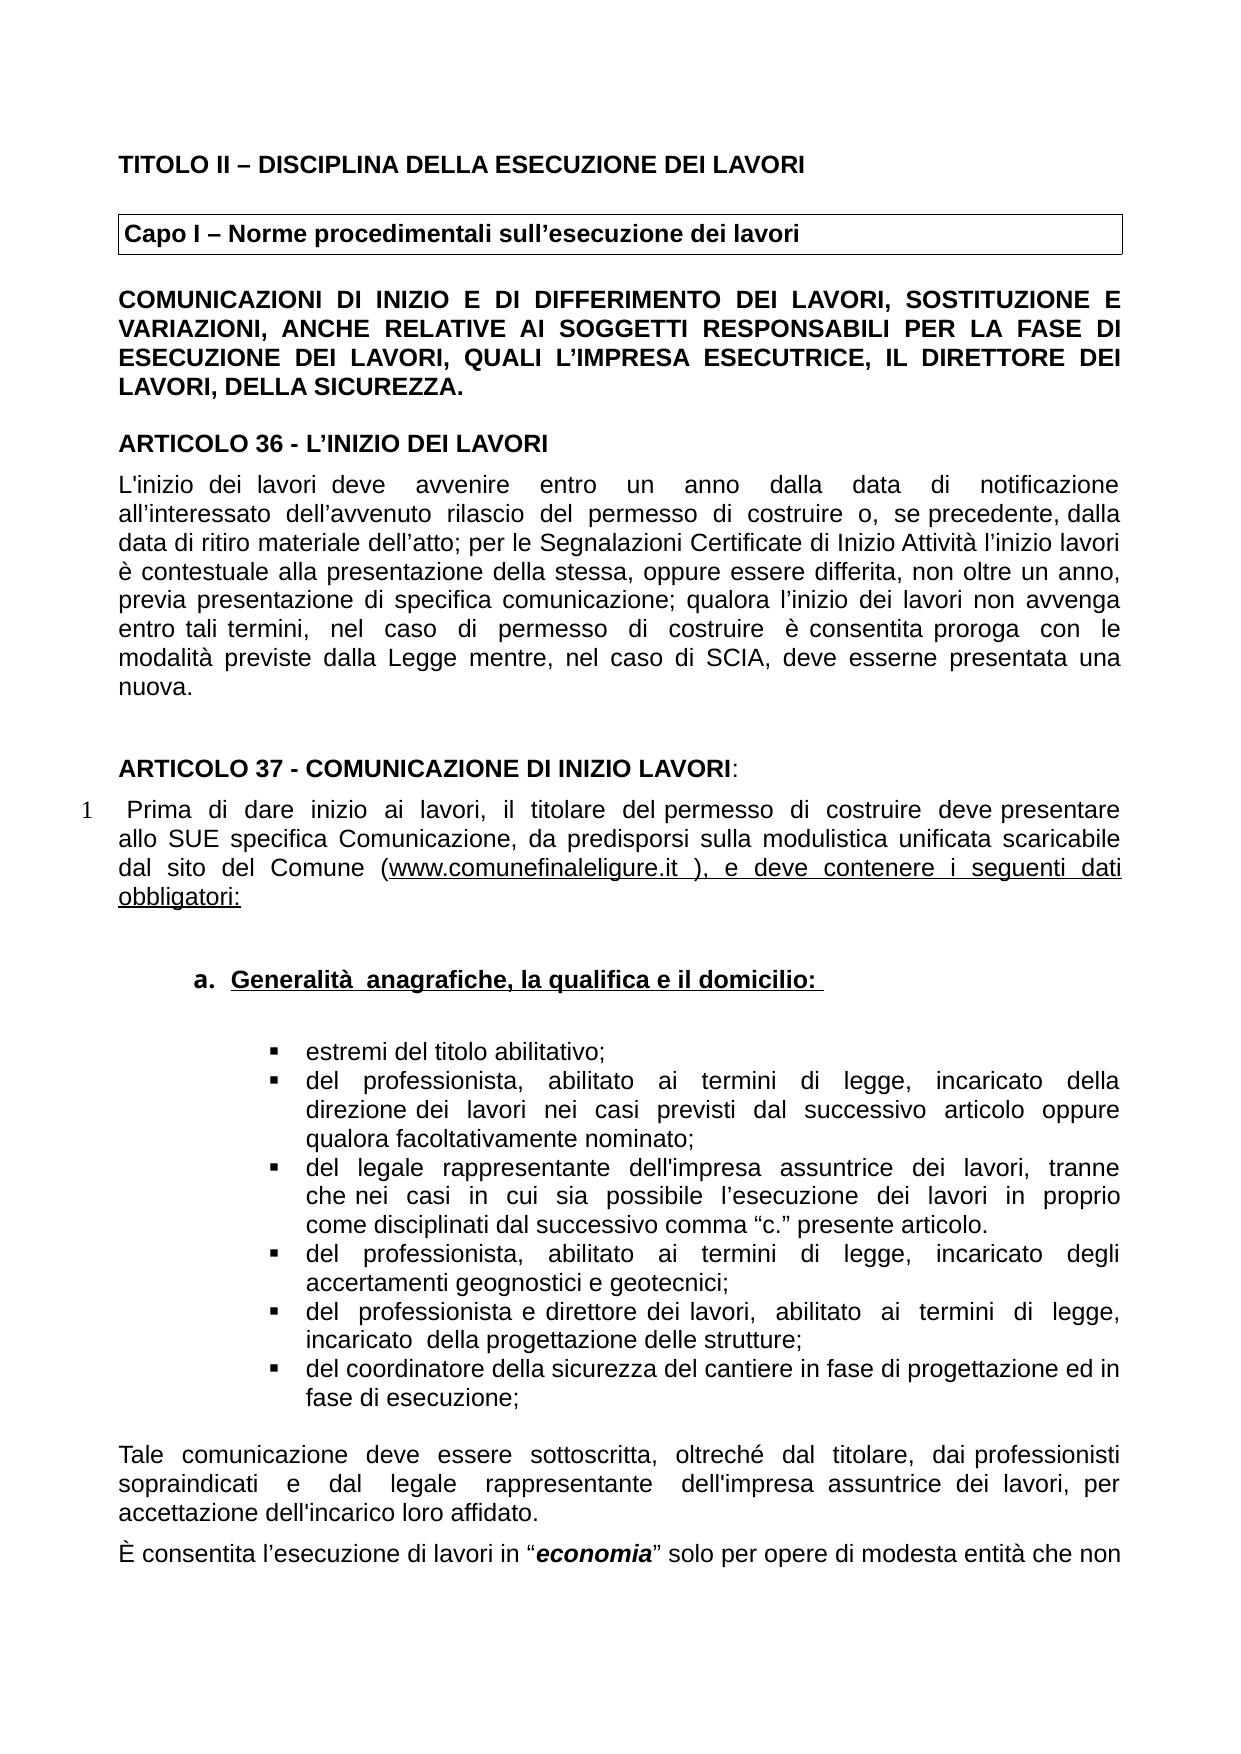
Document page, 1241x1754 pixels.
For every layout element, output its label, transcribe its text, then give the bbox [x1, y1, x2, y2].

text Tale comunicazione deve essere sottoscritta, oltreché dal titolare, dai professionisti sopraindicati e dal legale rappresentante dell'impresa assuntrice dei lavori, per accettazione dell'incarico loro affidato. [118, 1440, 1122, 1527]
list ARTICOLO 36 - L’INIZIO DEI LAVORI [118, 429, 1122, 458]
list del legale rappresentante dell'impresa assuntrice dei lavori, tranne che nei casi in cui sia possibile l’esecuzione dei lavori in proprio come disciplinati dal successivo comma “c.” presente articolo. [268, 1152, 1122, 1239]
subtitle COMUNICAZIONI DI INIZIO E DI DIFFERIMENTO DEI LAVORI, SOSTITUZIONE E VARIAZIONI, ANCHE RELATIVE AI SOGGETTI RESPONSABILI PER LA FASE DI ESECUZIONE DEI LAVORI, QUALI L’IMPRESA ESECUTRICE, IL DIRETTORE DEI LAVORI, DELLA SICUREZZA. [118, 285, 1122, 400]
list del professionista e direttore dei lavori, abilitato ai termini di legge, incaricato della progettazione delle strutture; [268, 1296, 1122, 1354]
table_header Capo I – Norme procedimentali sull’esecuzione dei lavori [119, 215, 1122, 254]
list estremi del titolo abilitativo; [268, 1037, 1122, 1066]
text TITOLO II – DISCIPLINA DELLA ESECUZIONE DEI LAVORI [118, 150, 1122, 178]
list del coordinatore della sicurezza del cantiere in fase di progettazione ed in fase di esecuzione; [268, 1354, 1122, 1412]
list Generalità anagrafiche, la qualifica e il domicilio: [193, 962, 1122, 996]
list Prima di dare inizio ai lavori, il titolare del permesso di costruire deve presentare allo SUE specifica Comunicazione, da predisporsi sulla modulistica unificata scaricabile dal sito del Comune (www.comunefinaleligure.it ), e deve contenere i seguenti dati obbligatori: [81, 795, 1122, 910]
list del professionista, abilitato ai termini di legge, incaricato degli accertamenti geognostici e geotecnici; [268, 1239, 1122, 1296]
text È consentita l’esecuzione di lavori in “economia” solo per opere di modesta entità che non [118, 1539, 1122, 1568]
list del professionista, abilitato ai termini di legge, incaricato della direzione dei lavori nei casi previsti dal successivo articolo oppure qualora facoltativamente nominato; [268, 1066, 1122, 1152]
list ARTICOLO 37 - COMUNICAZIONE DI INIZIO LAVORI: [81, 754, 1122, 783]
list L'inizio dei lavori deve avvenire entro un anno dalla data di notificazione all’interessato dell’avvenuto rilascio del permesso di costruire o, se precedente, dalla data di ritiro materiale dell’atto; per le Segnalazioni Certificate di Inizio Attività l’inizio lavori è contestuale alla presentazione della stessa, oppure essere differita, non oltre un anno, previa presentazione di specifica comunicazione; qualora l’inizio dei lavori non avvenga entro tali termini, nel caso di permesso di costruire è consentita proroga con le modalità previste dalla Legge mentre, nel caso di SCIA, deve esserne presentata una nuova. [118, 470, 1122, 700]
